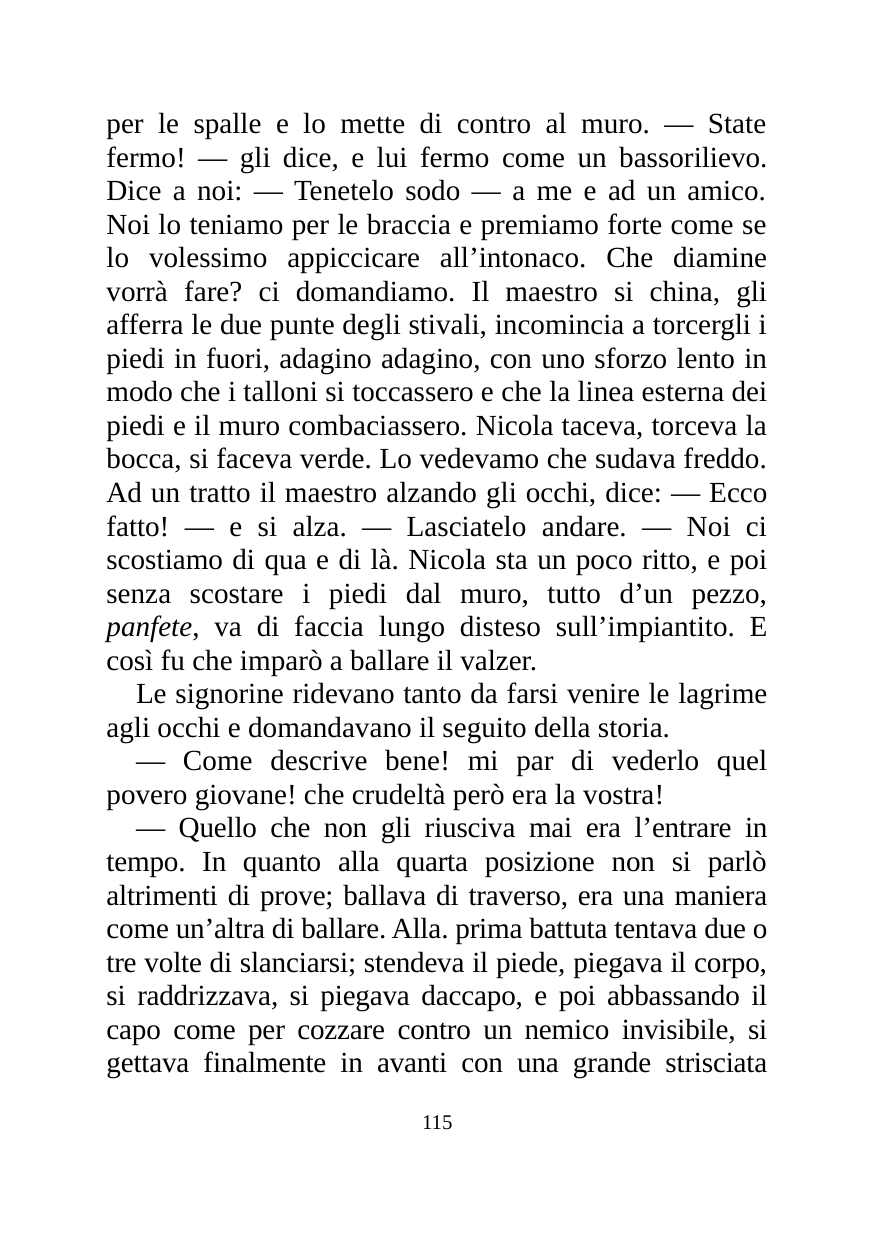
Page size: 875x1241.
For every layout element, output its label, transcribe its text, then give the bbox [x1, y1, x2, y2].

text — Quello che non gli riusciva mai era l’entrare in tempo. In quanto alla quarta posizione non si parlò altrimenti di prove; ballava di traverso, era una maniera come un’altra di ballare. Alla. prima battuta tentava due o tre volte di slanciarsi; stendeva il piede, piegava il corpo, si raddrizzava, si piegava daccapo, e poi abbassando il capo come per cozzare contro un nemico invisibile, si gettava finalmente in avanti con una grande strisciata [106, 811, 768, 1079]
text — Come descrive bene! mi par di vederlo quel povero giovane! che crudeltà però era la vostra! [106, 743, 768, 811]
text per le spalle e lo mette di contro al muro. — State fermo! — gli dice, e lui fermo come un bassorilievo. Dice a noi: — Tenetelo sodo — a me e ad un amico. Noi lo teniamo per le braccia e premiamo forte come se lo volessimo appiccicare all’intonaco. Che diamine vorrà fare? ci domandiamo. Il maestro si china, gli afferra le due punte degli stivali, incomincia a torcergli i piedi in fuori, adagino adagino, con uno sforzo lento in modo che i talloni si toccassero e che la linea esterna dei piedi e il muro combaciassero. Nicola taceva, torceva la bocca, si faceva verde. Lo vedevamo che sudava freddo. Ad un tratto il maestro alzando gli occhi, dice: — Ecco fatto! — e si alza. — Lasciatelo andare. — Noi ci scostiamo di qua e di là. Nicola sta un poco ritto, e poi senza scostare i piedi dal muro, tutto d’un pezzo, panfete, va di faccia lungo disteso sull’impiantito. E così fu che imparò a ballare il valzer. [106, 106, 768, 676]
text Le signorine ridevano tanto da farsi venire le lagrime agli occhi e domandavano il seguito della storia. [106, 676, 768, 743]
